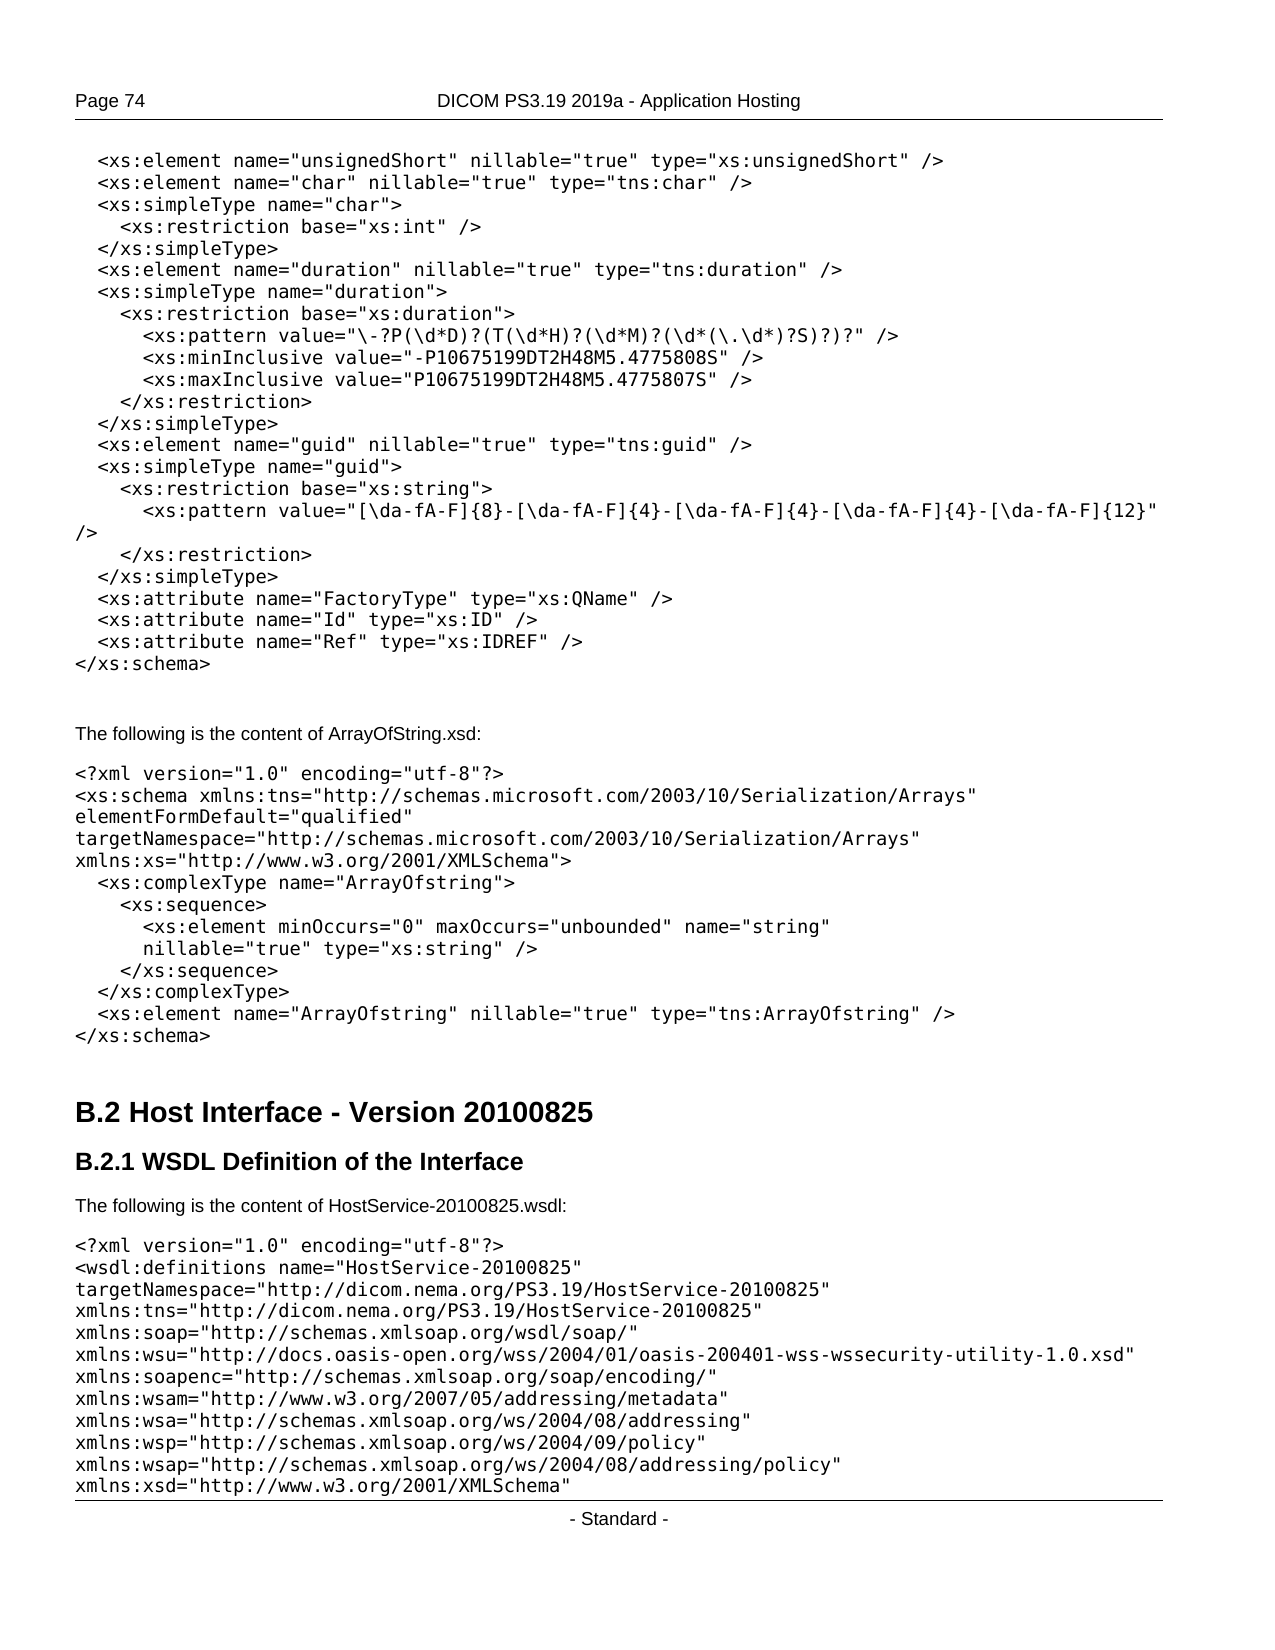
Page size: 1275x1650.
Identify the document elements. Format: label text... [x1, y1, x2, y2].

text <?xml version="1.0" encoding="utf-8"?> <xs:schema xmlns:tns="http://schemas.microsoft.com/2003/10/Serialization/Arrays" elementFormDefault="qualified" targetNamespace="http://schemas.microsoft.com/2003/10/Serialization/Arrays" xmlns:xs="http://www.w3.org/2001/XMLSchema"> <xs:complexType name="ArrayOfstring"> <xs:sequence> <xs:element minOccurs="0" maxOccurs="unbounded" name="string" nillable="true" type="xs:string" /> </xs:sequence> </xs:complexType> <xs:element name="ArrayOfstring" nillable="true" type="tns:ArrayOfstring" /> </xs:schema> [75, 763, 1162, 1076]
text B.2 Host Interface - Version 20100825 [75, 1095, 1162, 1128]
text B.2.1 WSDL Definition of the Interface [75, 1147, 1162, 1176]
text <xs:element name="unsignedShort" nillable="true" type="xs:unsignedShort" /> <xs:element name="char" nillable="true" type="tns:char" /> <xs:simpleType name="char"> <xs:restriction base="xs:int" /> </xs:simpleType> <xs:element name="duration" nillable="true" type="tns:duration" /> <xs:simpleType name="duration"> <xs:restriction base="xs:duration"> <xs:pattern value="\-?P(\d*D)?(T(\d*H)?(\d*M)?(\d*(\.\d*)?S)?)?" /> <xs:minInclusive value="-P10675199DT2H48M5.4775808S" /> <xs:maxInclusive value="P10675199DT2H48M5.4775807S" /> </xs:restriction> </xs:simpleType> <xs:element name="guid" nillable="true" type="tns:guid" /> <xs:simpleType name="guid"> <xs:restriction base="xs:string"> <xs:pattern value="[\da-fA-F]{8}-[\da-fA-F]{4}-[\da-fA-F]{4}-[\da-fA-F]{4}-[\da-fA-F]{12}" /> </xs:restriction> </xs:simpleType> <xs:attribute name="FactoryType" type="xs:QName" /> <xs:attribute name="Id" type="xs:ID" /> <xs:attribute name="Ref" type="xs:IDREF" /> </xs:schema> [75, 150, 1162, 704]
text The following is the content of HostService-20100825.wsdl: [75, 1194, 1162, 1216]
text The following is the content of ArrayOfString.xsd: [75, 722, 1162, 744]
text <?xml version="1.0" encoding="utf-8"?> <wsdl:definitions name="HostService-20100825" targetNamespace="http://dicom.nema.org/PS3.19/HostService-20100825" xmlns:tns="http://dicom.nema.org/PS3.19/HostService-20100825" xmlns:soap="http://schemas.xmlsoap.org/wsdl/soap/" xmlns:wsu="http://docs.oasis-open.org/wss/2004/01/oasis-200401-wss-wssecurity-utility-1.0.xsd" xmlns:soapenc="http://schemas.xmlsoap.org/soap/encoding/" xmlns:wsam="http://www.w3.org/2007/05/addressing/metadata" xmlns:wsa="http://schemas.xmlsoap.org/ws/2004/08/addressing" xmlns:wsp="http://schemas.xmlsoap.org/ws/2004/09/policy" xmlns:wsap="http://schemas.xmlsoap.org/ws/2004/08/addressing/policy" xmlns:xsd="http://www.w3.org/2001/XMLSchema" [75, 1235, 1162, 1497]
